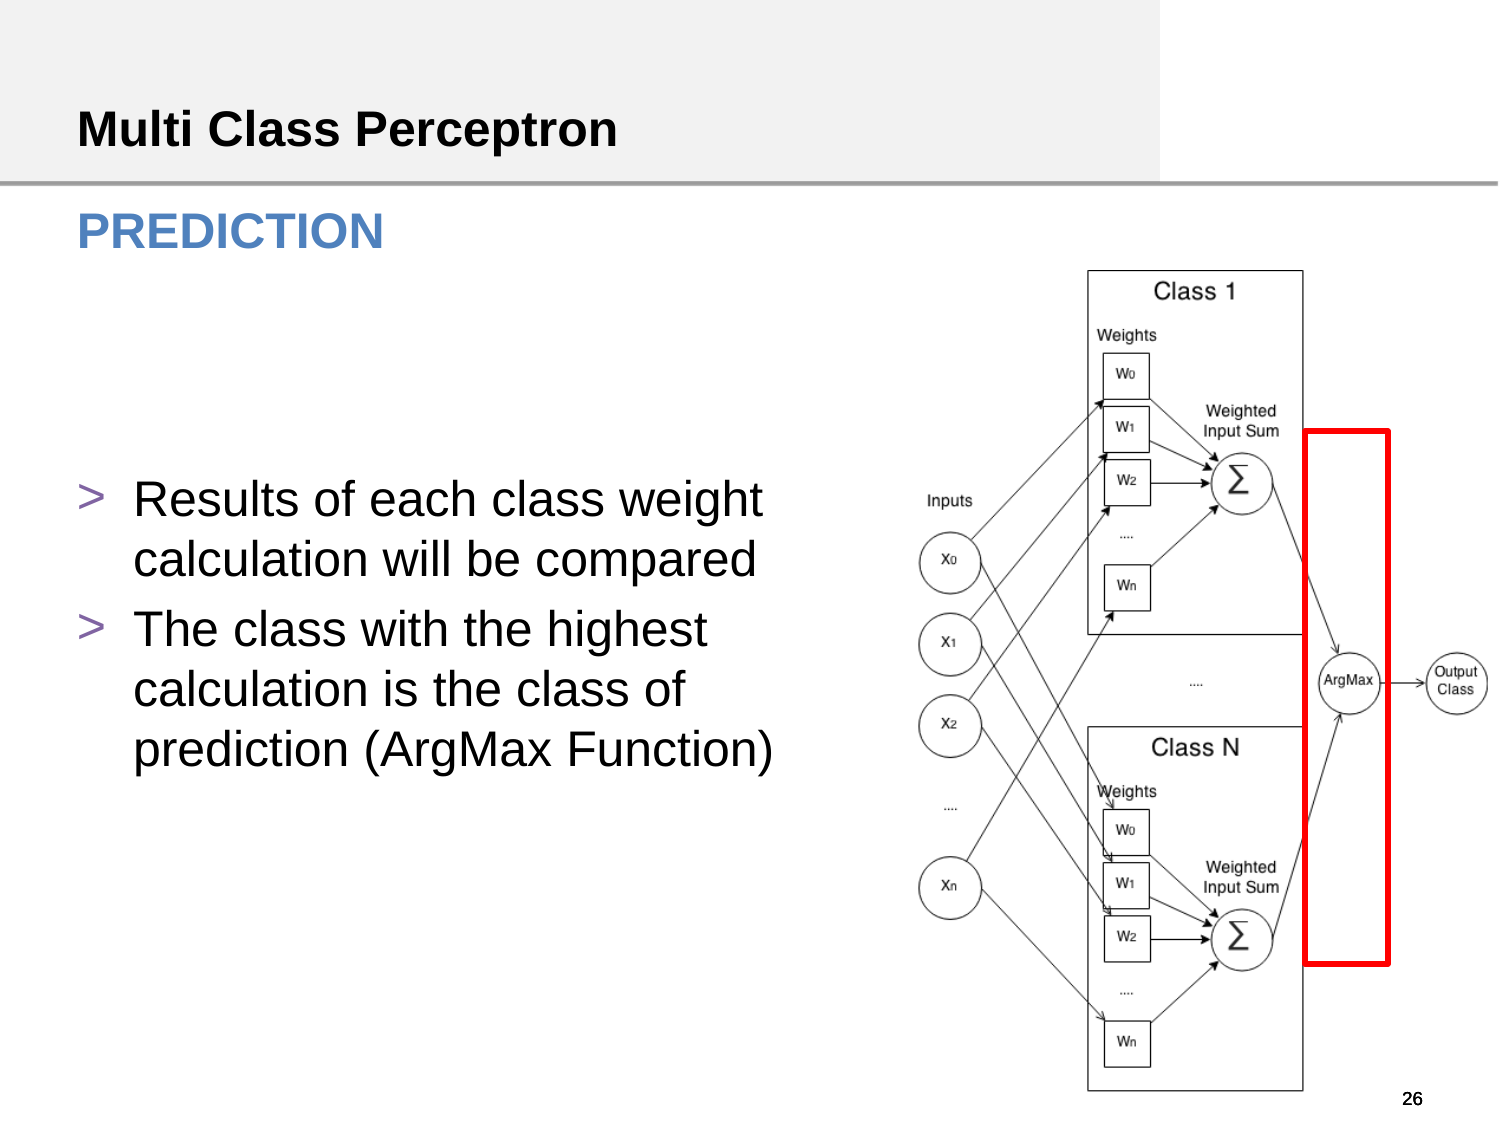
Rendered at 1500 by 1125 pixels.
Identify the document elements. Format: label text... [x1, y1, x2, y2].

picture [915, 270, 1489, 1095]
text_box Results of each class weight calculation will be compared The class with the highest calculation is the class of prediction (ArgMax Function) [76, 326, 892, 1024]
list PREDICTION [76, 200, 1424, 259]
list Multi Class Perceptron [76, 39, 1042, 157]
